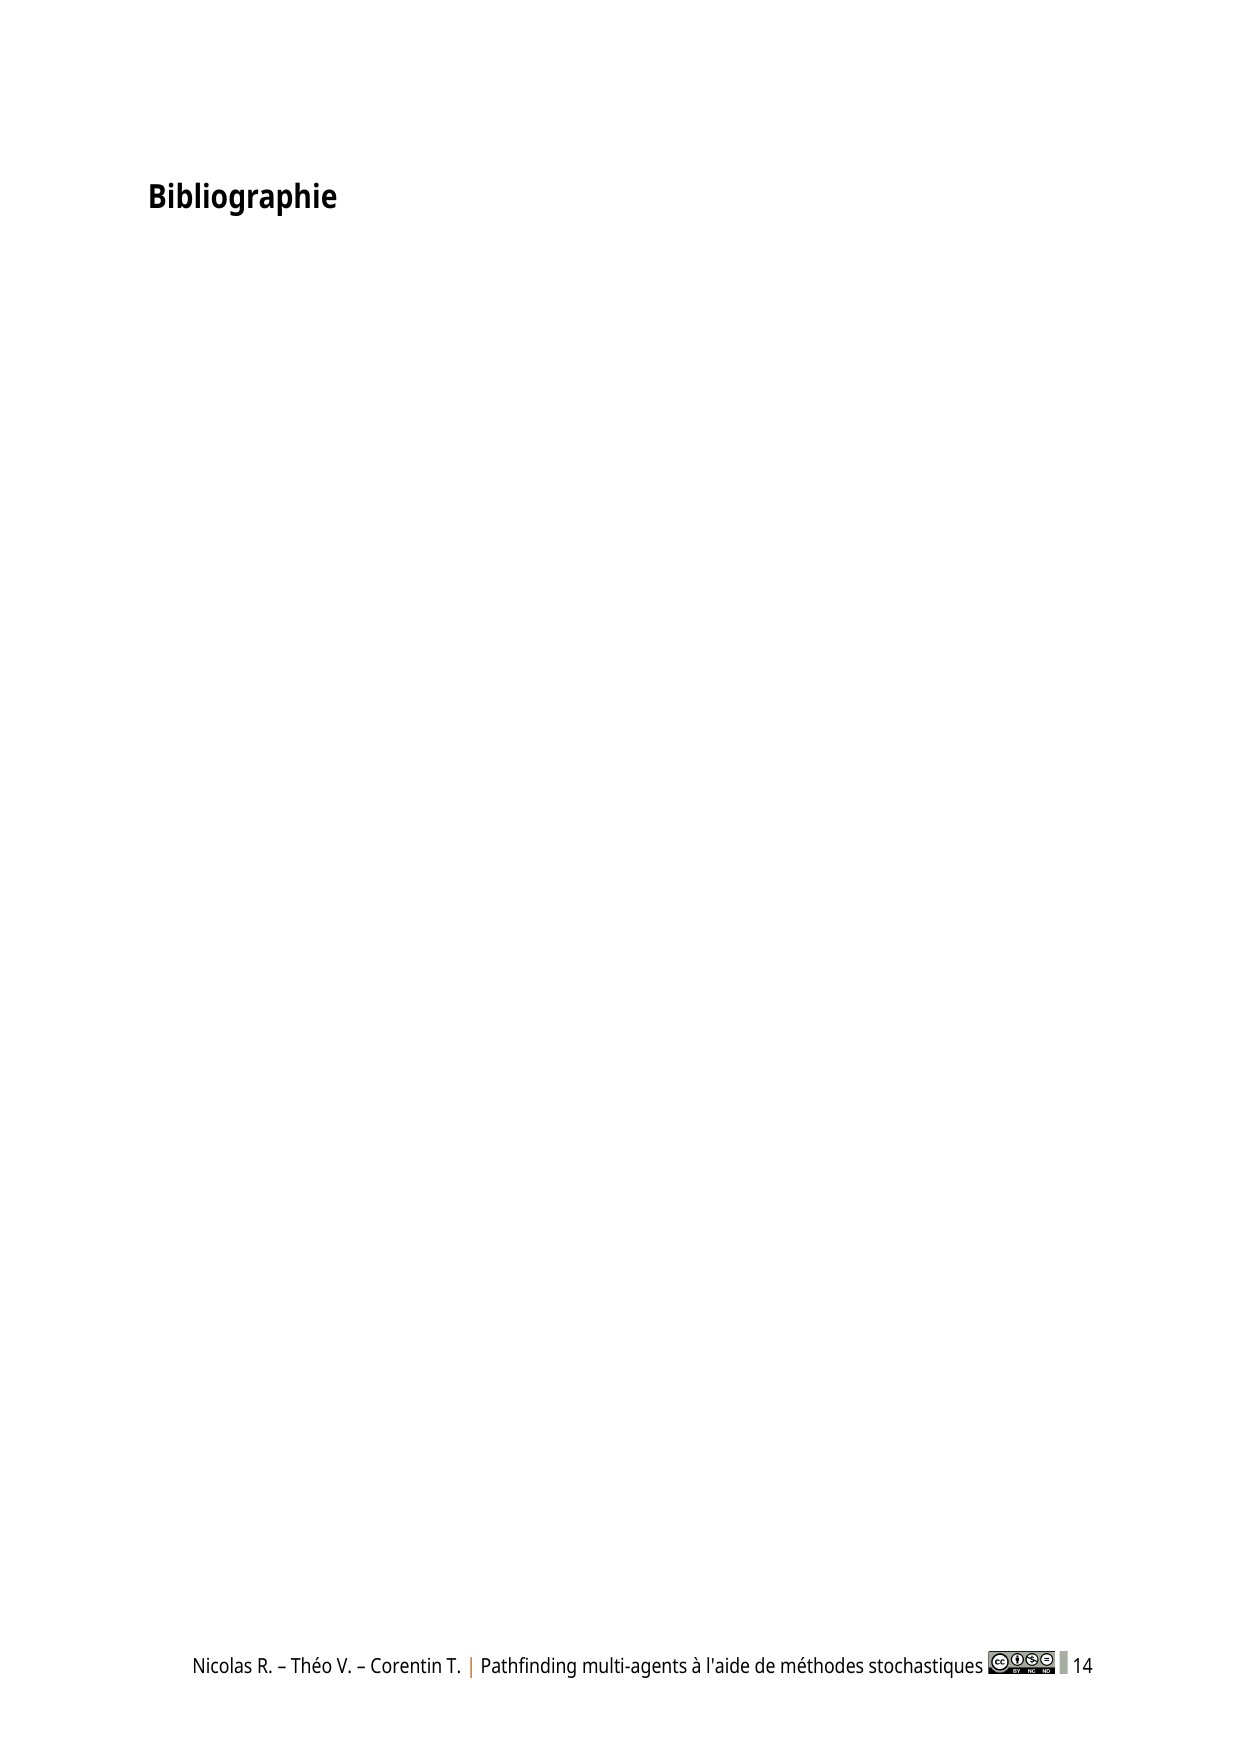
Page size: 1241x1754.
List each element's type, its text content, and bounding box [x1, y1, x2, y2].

picture [1059, 1651, 1068, 1674]
subtitle Bibliographie [148, 173, 1092, 218]
picture [988, 1651, 1055, 1674]
